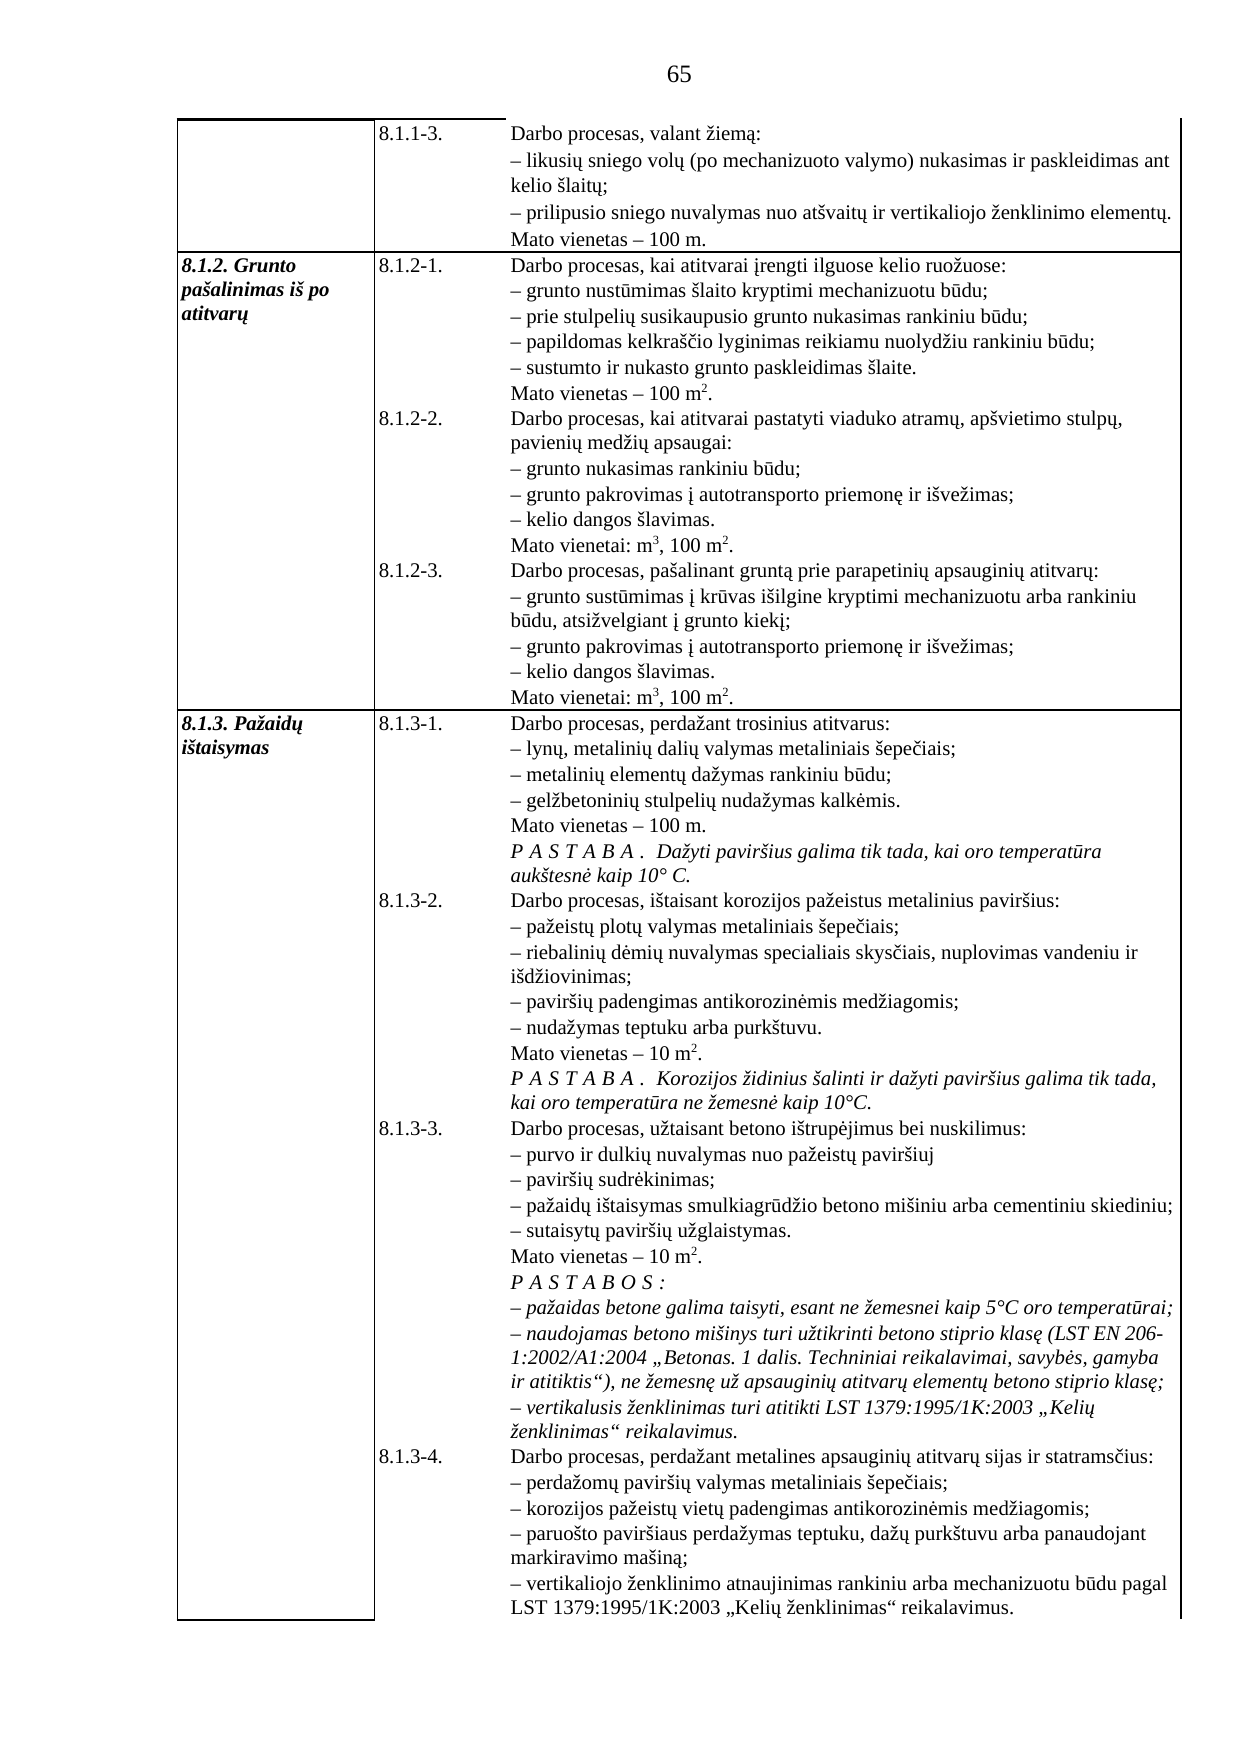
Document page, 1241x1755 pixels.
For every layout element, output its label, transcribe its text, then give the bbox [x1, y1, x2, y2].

table_cell 8.1.2-2. [375, 405, 506, 557]
table_cell 8.1.1-3. [375, 120, 506, 251]
table_cell – kelio dangos šlavimas. [506, 506, 1180, 531]
table_cell Darbo procesas, užtaisant betono ištrupėjimus bei nuskilimus: [506, 1114, 1180, 1140]
table_cell 8.1.3-4. [375, 1443, 506, 1619]
table_cell Darbo procesas, valant žiemą: [506, 118, 1180, 145]
table_cell – grunto sustūmimas į krūvas išilgine kryptimi mechanizuotu arba rankiniu būdu, atsižvelgiant į grunto kiekį; [506, 583, 1180, 632]
table_cell 8.1.3-3. [375, 1114, 506, 1443]
table_cell Darbo procesas, perdažant metalines apsauginių atitvarų sijas ir statramsčius: [506, 1443, 1180, 1468]
table_cell – likusių sniego volų (po mechanizuoto valymo) nukasimas ir paskleidimas ant kelio šlaitų; [506, 145, 1180, 197]
table_cell Mato vienetai: m3, 100 m2. [506, 531, 1180, 557]
table_cell 8.1.2-3. [375, 557, 506, 709]
table_cell 8.1.3-2. [375, 887, 506, 1114]
table_cell – perdažomų paviršių valymas metaliniais šepečiais; [506, 1469, 1180, 1494]
table_cell – riebalinių dėmių nuvalymas specialiais skysčiais, nuplovimas vandeniu ir išdžiovinimas; [506, 938, 1180, 988]
table_cell – nudažymas teptuku arba purkštuvu. [506, 1014, 1180, 1039]
table_cell – lynų, metalinių dalių valymas metaliniais šepečiais; [506, 735, 1180, 760]
table_cell 8.1.2. Grunto pašalinimas iš po atitvarų [178, 253, 374, 709]
table_cell – papildomas kelkraščio lyginimas reikiamu nuolydžiu rankiniu būdu; [506, 328, 1180, 353]
table_cell PASTABOS: [506, 1268, 1180, 1294]
table_cell – kelio dangos šlavimas. [506, 658, 1180, 683]
table_cell – purvo ir dulkių nuvalymas nuo pažeistų paviršiuj [506, 1140, 1180, 1166]
table_cell Darbo procesas, pašalinant gruntą prie parapetinių apsauginių atitvarų: [506, 557, 1180, 582]
table_cell Mato vienetas – 10 m2. [506, 1039, 1180, 1065]
table_cell – pažaidų ištaisymas smulkiagrūdžio betono mišiniu arba cementiniu skiediniu; [506, 1191, 1180, 1217]
table_cell – paviršių padengimas antikorozinėmis medžiagomis; [506, 988, 1180, 1013]
table_cell Mato vienetai: m3, 100 m2. [506, 684, 1180, 709]
table_cell – metalinių elementų dažymas rankiniu būdu; [506, 760, 1180, 786]
table_cell – pažaidas betone galima taisyti, esant ne žemesnei kaip 5°C oro temperatūrai; [506, 1294, 1180, 1319]
table_cell Darbo procesas, kai atitvarai pastatyti viaduko atramų, apšvietimo stulpų, pavienių medžių apsaugai: [506, 405, 1180, 454]
table_cell – grunto pakrovimas į autotransporto priemonę ir išvežimas; [506, 632, 1180, 658]
table_cell – gelžbetoninių stulpelių nudažymas kalkėmis. [506, 786, 1180, 812]
table_cell Mato vienetas – 100 m. [506, 224, 1180, 251]
table_cell – grunto nustūmimas šlaito kryptimi mechanizuotu būdu; [506, 277, 1180, 302]
table_cell Mato vienetas – 100 m. [506, 812, 1180, 837]
table_cell Darbo procesas, ištaisant korozijos pažeistus metalinius paviršius: [506, 887, 1180, 912]
table_cell – paviršių sudrėkinimas; [506, 1166, 1180, 1191]
table_cell – sustumto ir nukasto grunto paskleidimas šlaite. [506, 354, 1180, 379]
table_cell – grunto nukasimas rankiniu būdu; [506, 454, 1180, 480]
table_cell Mato vienetas – 100 m2. [506, 379, 1180, 405]
table_cell 8.1.3-1. [375, 711, 506, 887]
table_cell [178, 121, 374, 251]
table_cell PASTABA. Dažyti paviršius galima tik tada, kai oro temperatūra aukštesnė kaip 10° C. [506, 837, 1180, 887]
table_cell – vertikaliojo ženklinimo atnaujinimas rankiniu arba mechanizuotu būdu pagal LST 1379:1995/1K:2003 „Kelių ženklinimas“ reikalavimus. [506, 1569, 1180, 1619]
table_cell – prie stulpelių susikaupusio grunto nukasimas rankiniu būdu; [506, 302, 1180, 328]
table_cell – paruošto paviršiaus perdažymas teptuku, dažų purkštuvu arba panaudojant markiravimo mašiną; [506, 1520, 1180, 1569]
table_cell – korozijos pažeistų vietų padengimas antikorozinėmis medžiagomis; [506, 1494, 1180, 1520]
table_cell – naudojamas betono mišinys turi užtikrinti betono stiprio klasę (LST EN 206-1:2002/A1:2004 „Betonas. 1 dalis. Techniniai reikalavimai, savybės, gamyba ir atitiktis“), ne žemesnę už apsauginių atitvarų elementų betono stiprio klasę; [506, 1319, 1180, 1393]
table_cell – grunto pakrovimas į autotransporto priemonę ir išvežimas; [506, 480, 1180, 506]
table_cell – pažeistų plotų valymas metaliniais šepečiais; [506, 913, 1180, 938]
table_cell – vertikalusis ženklinimas turi atitikti LST 1379:1995/1K:2003 „Kelių ženklinimas“ reikalavimus. [506, 1393, 1180, 1443]
table_cell Mato vienetas – 10 m2. [506, 1243, 1180, 1268]
table_cell 8.1.2-1. [375, 253, 506, 405]
table_cell PASTABA. Korozijos židinius šalinti ir dažyti paviršius galima tik tada, kai oro temperatūra ne žemesnė kaip 10°C. [506, 1065, 1180, 1114]
table_cell – prilipusio sniego nuvalymas nuo atšvaitų ir vertikaliojo ženklinimo elementų. [506, 197, 1180, 224]
table_cell – sutaisytų paviršių užglaistymas. [506, 1217, 1180, 1242]
table_cell 8.1.3. Pažaidų ištaisymas [178, 711, 374, 1619]
